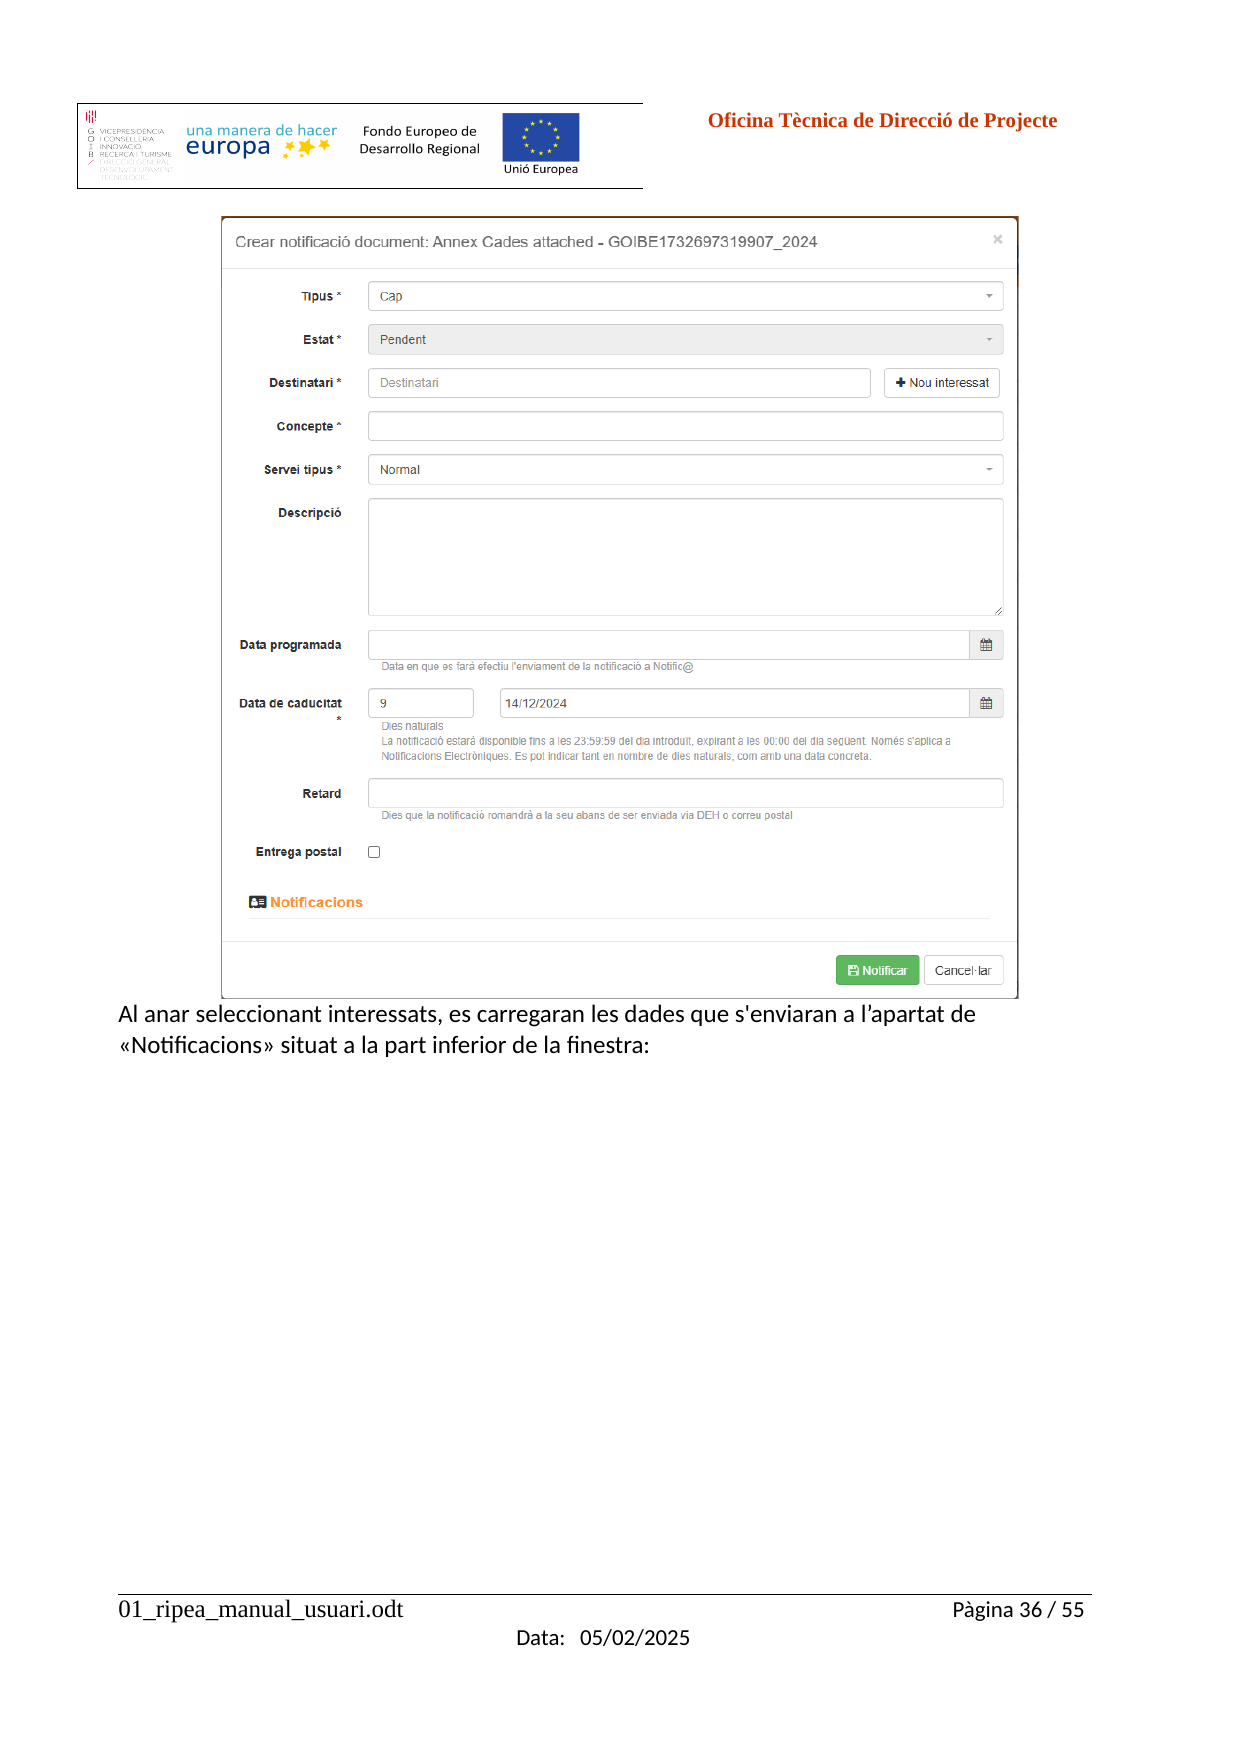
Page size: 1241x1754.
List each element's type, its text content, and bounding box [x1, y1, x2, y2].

text Al anar seleccionant interessats, es carregaran les dades que s'enviaran a l’apartat de «Notificacions» situat a la part inferior de la finestra: [118, 998, 1122, 1059]
picture [221, 216, 1019, 999]
picture [184, 108, 585, 182]
picture [82, 108, 178, 182]
